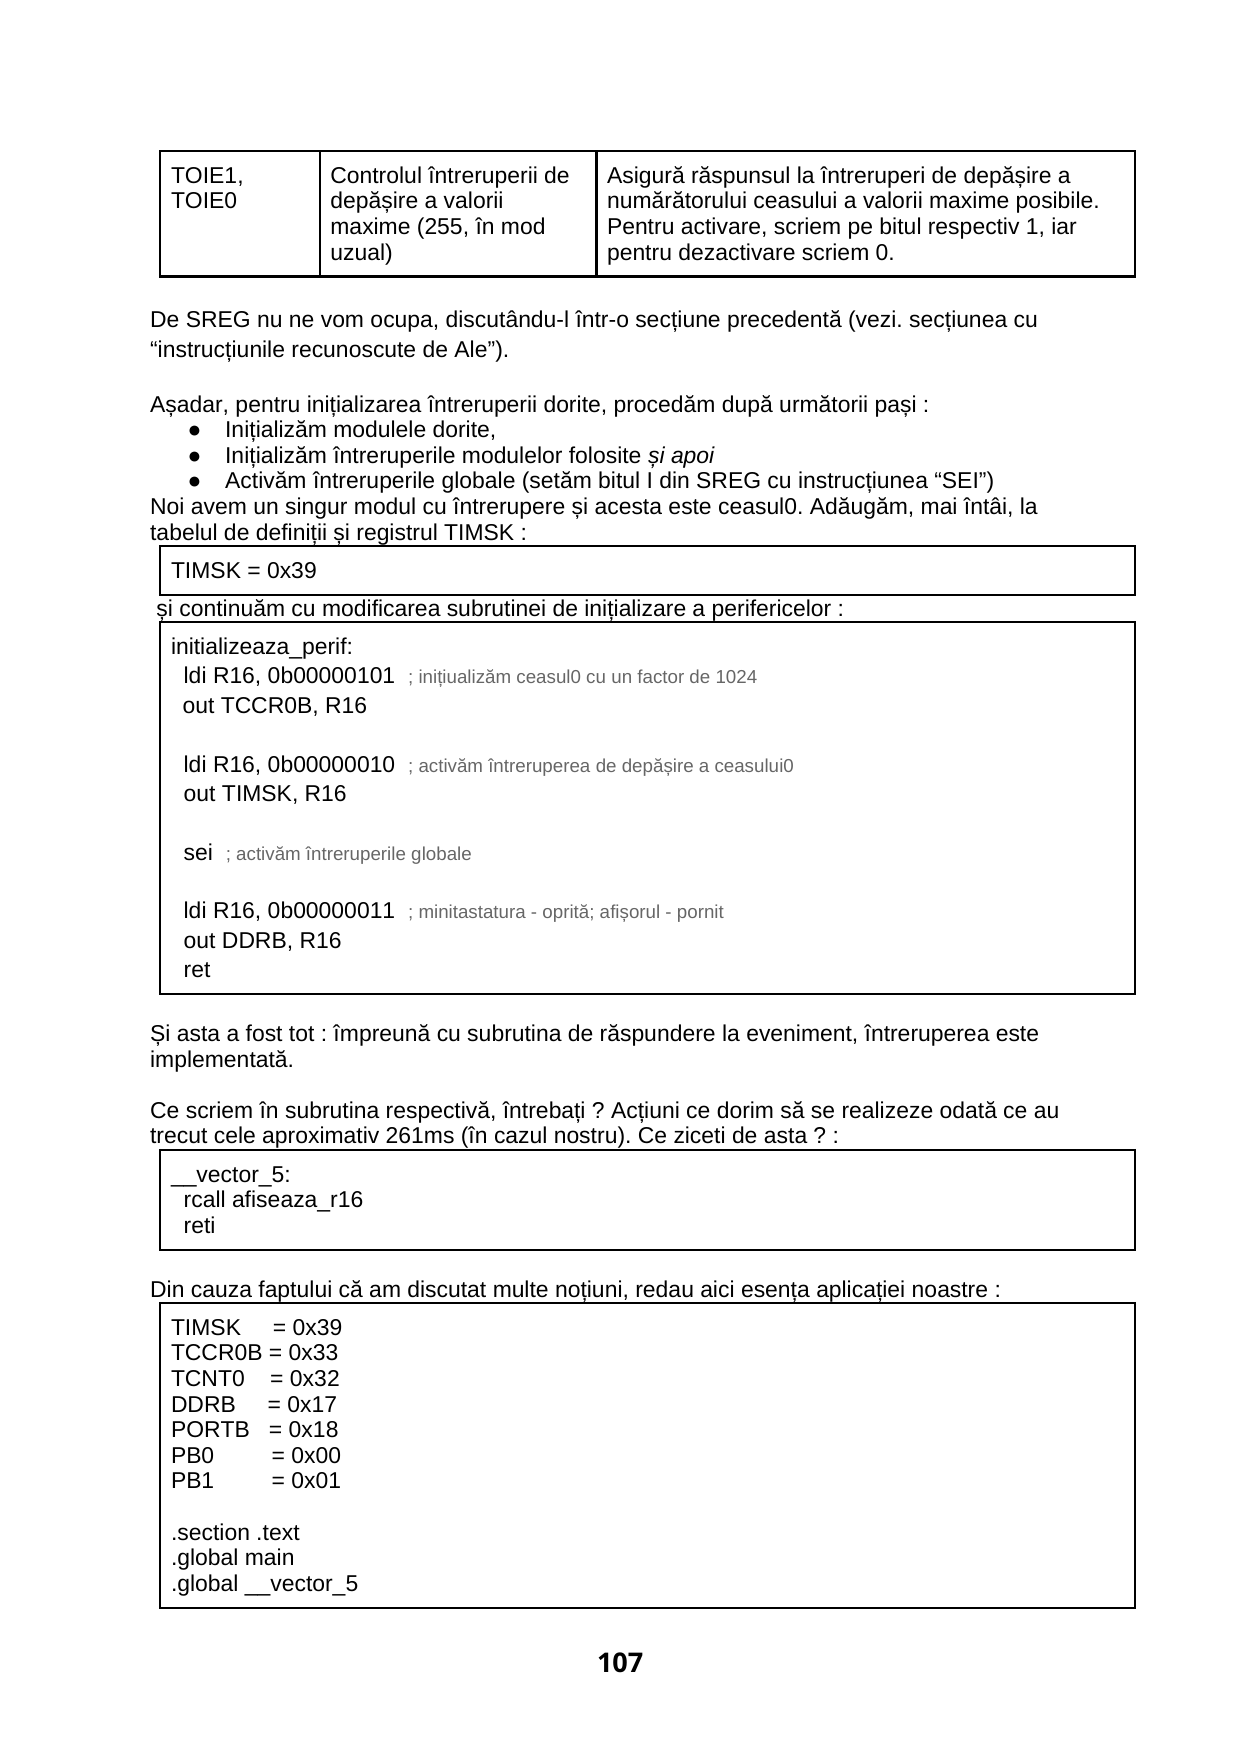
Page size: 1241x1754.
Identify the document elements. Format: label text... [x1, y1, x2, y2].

text Ce scriem în subrutina respectivă, întrebați ? Acțiuni ce dorim să se realizeze odată ce au trecut cele aproximativ 261ms (în cazul nostru). Ce ziceti de asta ? : [150, 1097, 1090, 1149]
table_header TIMSK = 0x39 TCCR0B = 0x33 TCNT0 = 0x32 DDRB = 0x17 PORTB = 0x18 PB0 = 0x00 PB1 = 0x01 .section .text .global main .global __vector_5 [161, 1304, 1134, 1607]
table_cell Controlul întreruperii de depășire a valorii maxime (255, în mod uzual) [321, 152, 595, 275]
table_header initializeaza_perif: ldi R16, 0b00000101 ; inițiualizăm ceasul0 cu un factor de 1024 out TCCR0B, R16 ldi R16, 0b00000010 ; activăm întreruperea de depășire a ceasului0 out TIMSK, R16 sei ; activăm întreruperile globale ldi R16, 0b00000011 ; minitastatura - oprită; afișorul - pornit out DDRB, R16 ret [161, 623, 1134, 993]
text și continuăm cu modificarea subrutinei de inițializare a perifericelor : [150, 596, 1090, 621]
list Inițializăm modulele dorite, [187, 417, 1090, 442]
list Activăm întreruperile globale (setăm bitul I din SREG cu instrucțiunea “SEI”) [187, 468, 1090, 494]
text Așadar, pentru inițializarea întreruperii dorite, procedăm după următorii pași : [150, 391, 1090, 417]
list Inițializăm întreruperile modulelor folosite și apoi [187, 442, 1090, 468]
table_cell TOIE1, TOIE0 [161, 152, 319, 275]
table_header TIMSK = 0x39 [161, 547, 1134, 593]
table_header __vector_5: rcall afiseaza_r16 reti [161, 1151, 1134, 1248]
text Și asta a fost tot : împreună cu subrutina de răspundere la eveniment, întreruperea este implementată. [150, 1021, 1090, 1072]
text Din cauza faptului că am discutat multe noțiuni, redau aici esența aplicației noastre : [150, 1276, 1090, 1302]
text De SREG nu ne vom ocupa, discutându-l într-o secțiune precedentă (vezi. secțiunea cu “instrucțiunile recunoscute de Ale”). [150, 307, 1090, 362]
table_cell Asigură răspunsul la întreruperi de depășire a numărătorului ceasului a valorii maxime posibile. Pentru activare, scriem pe bitul respectiv 1, iar pentru dezactivare scriem 0. [598, 152, 1134, 275]
text Noi avem un singur modul cu întrerupere și acesta este ceasul0. Adăugăm, mai întâi, la tabelul de definiții și registrul TIMSK : [150, 494, 1090, 545]
